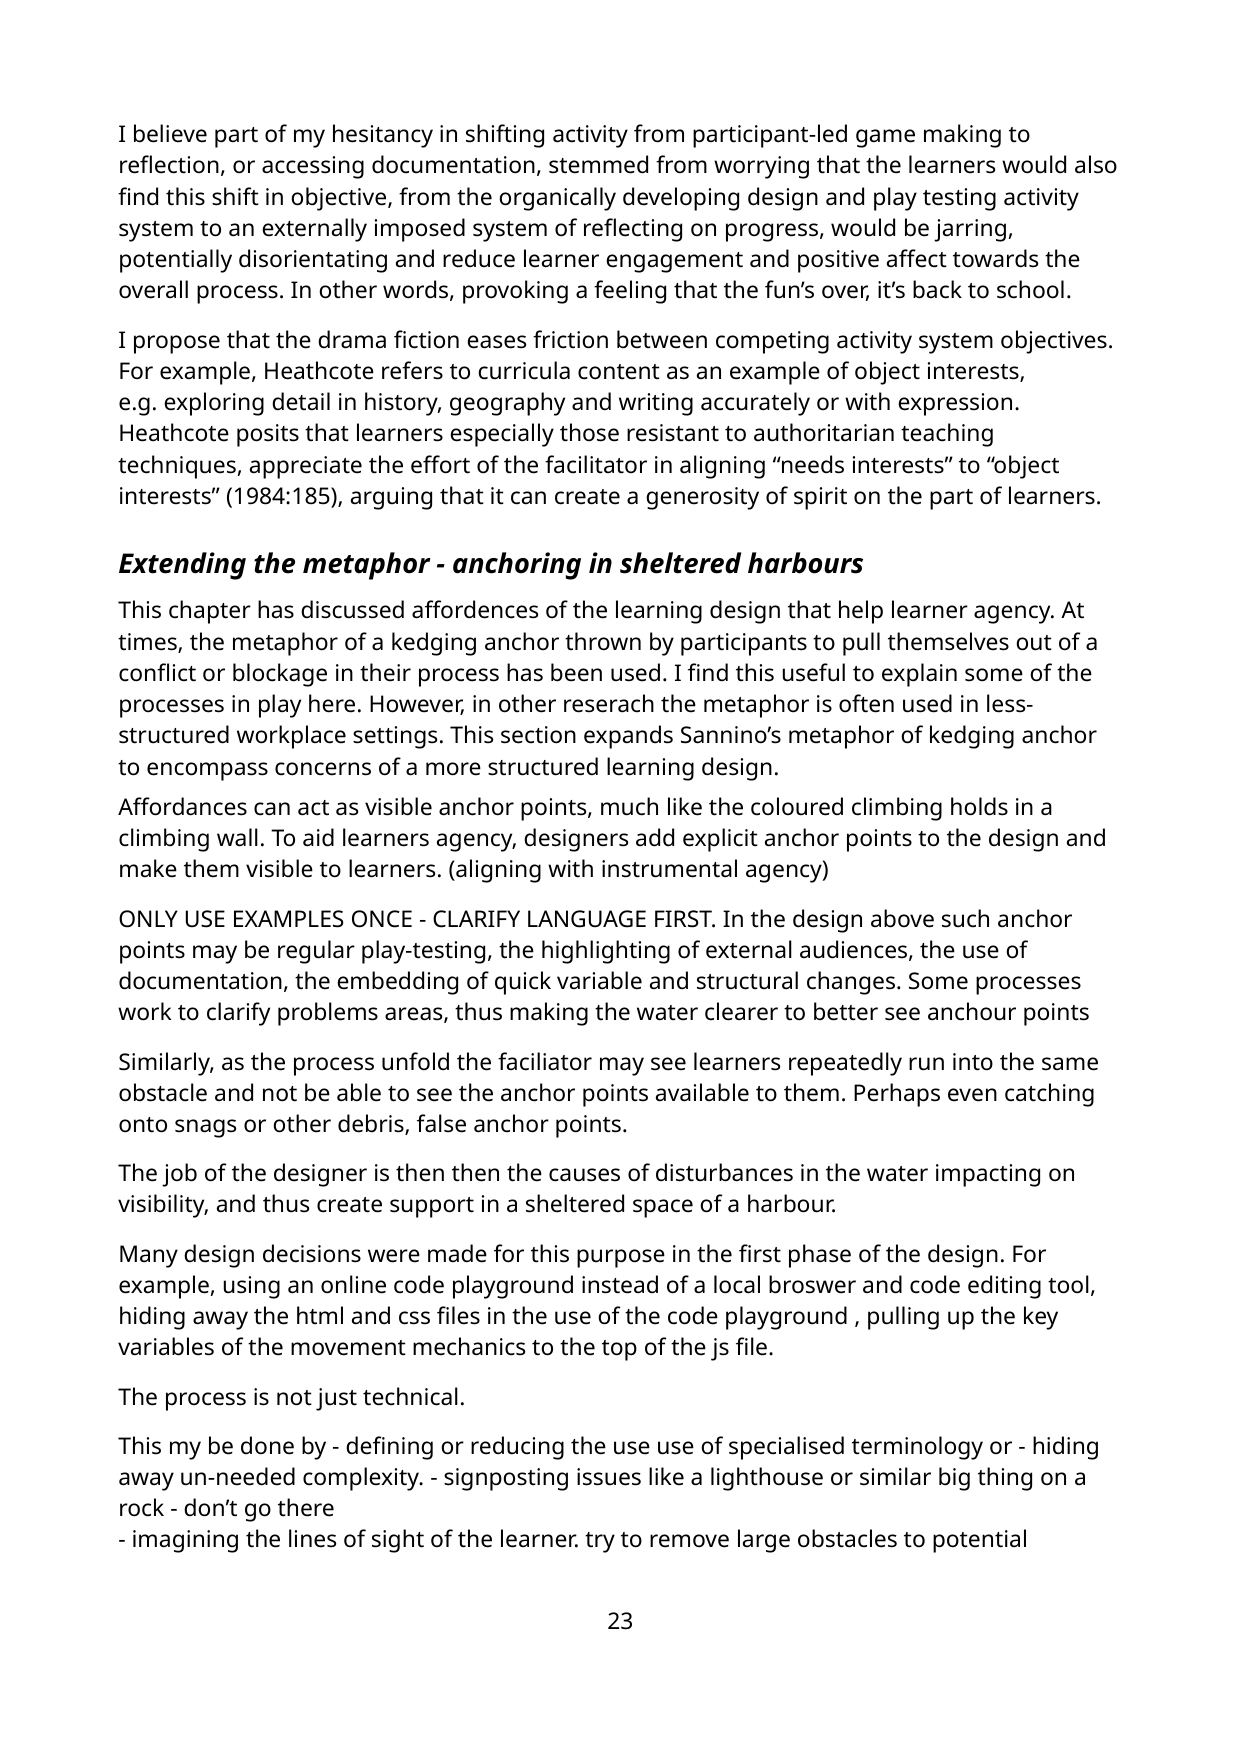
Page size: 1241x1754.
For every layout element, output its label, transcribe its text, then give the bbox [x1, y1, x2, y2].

text Affordances can act as visible anchor points, much like the coloured climbing holds in a climbing wall. To aid learners agency, designers add explicit anchor points to the design and make them visible to learners. (aligning with instrumental agency) [118, 791, 1122, 884]
text The job of the designer is then then the causes of disturbances in the water impacting on visibility, and thus create support in a sheltered space of a harbour. [118, 1157, 1122, 1219]
subtitle Extending the metaphor - anchoring in sheltered harbours [118, 545, 1122, 582]
text ONLY USE EXAMPLES ONCE - CLARIFY LANGUAGE FIRST. In the design above such anchor points may be regular play-testing, the highlighting of external audiences, the use of documentation, the embedding of quick variable and structural changes. Some processes work to clarify problems areas, thus making the water clearer to better see anchour points [118, 902, 1122, 1027]
text I propose that the drama fiction eases friction between competing activity system objectives. For example, Heathcote refers to curricula content as an example of object interests, e.g. exploring detail in history, geography and writing accurately or with expression. Heathcote posits that learners especially those resistant to authoritarian teaching techniques, appreciate the effort of the facilitator in aligning “needs interests” to “object interests” (1984:185), arguing that it can create a generosity of spirit on the part of learners. [118, 323, 1122, 511]
text Many design decisions were made for this purpose in the first phase of the design. For example, using an online code playground instead of a local broswer and code editing tool, hiding away the html and css files in the use of the code playground , pulling up the key variables of the movement mechanics to the top of the js file. [118, 1237, 1122, 1362]
text The process is not just technical. [118, 1380, 1122, 1412]
text I believe part of my hesitancy in shifting activity from participant-led game making to reflection, or accessing documentation, stemmed from worrying that the learners would also find this shift in objective, from the organically developing design and play testing activity system to an externally imposed system of reflecting on progress, would be jarring, potentially disorientating and reduce learner engagement and positive affect towards the overall process. In other words, provoking a feeling that the fun’s over, it’s back to school. [118, 118, 1122, 306]
text This my be done by - defining or reducing the use use of specialised terminology or - hiding away un-needed complexity. - signposting issues like a lighthouse or similar big thing on a rock - don’t go there - imagining the lines of sight of the learner. try to remove large obstacles to potential [118, 1429, 1122, 1554]
text This chapter has discussed affordences of the learning design that help learner agency. At times, the metaphor of a kedging anchor thrown by participants to pull themselves out of a conflict or blockage in their process has been used. I find this useful to explain some of the processes in play here. However, in other reserach the metaphor is often used in less-structured workplace settings. This section expands Sannino’s metaphor of kedging anchor to encompass concerns of a more structured learning design. [118, 594, 1122, 782]
text Similarly, as the process unfold the faciliator may see learners repeatedly run into the same obstacle and not be able to see the anchor points available to them. Perhaps even catching onto snags or other debris, false anchor points. [118, 1045, 1122, 1139]
